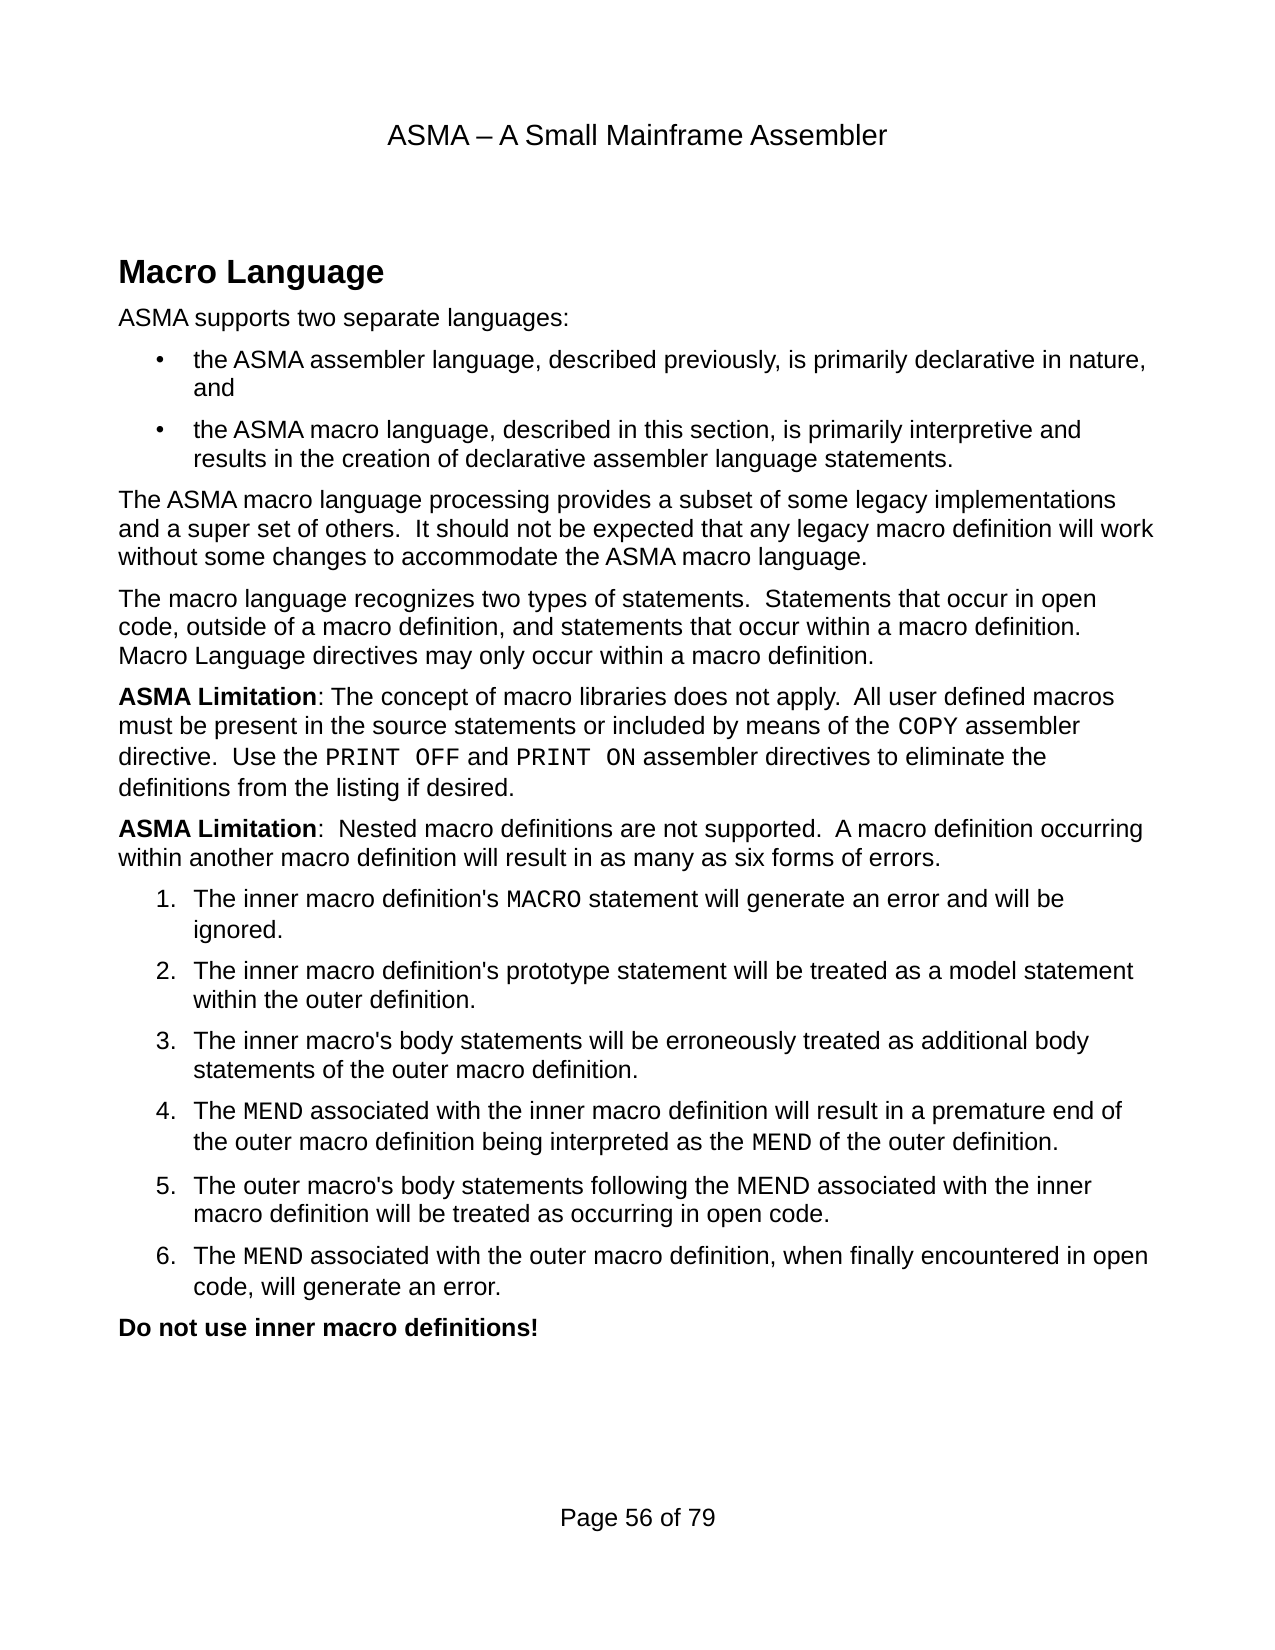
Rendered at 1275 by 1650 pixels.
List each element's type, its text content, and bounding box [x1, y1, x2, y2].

subtitle Macro Language [118, 252, 1157, 291]
list The outer macro's body statements following the MEND associated with the inner macro definition will be treated as occurring in open code. [156, 1171, 1157, 1228]
text The ASMA macro language processing provides a subset of some legacy implementations and a super set of others. It should not be expected that any legacy macro definition will work without some changes to accommodate the ASMA macro language. [118, 485, 1157, 571]
list the ASMA macro language, described in this section, is primarily interpretive and results in the creation of declarative assembler language statements. [156, 415, 1157, 472]
list the ASMA assembler language, described previously, is primarily declarative in nature, and [156, 344, 1157, 402]
list The MEND associated with the outer macro definition, when finally encountered in open code, will generate an error. [156, 1241, 1157, 1300]
list The inner macro definition's prototype statement will be treated as a model statement within the outer definition. [156, 956, 1157, 1014]
list The inner macro definition's MACRO statement will generate an error and will be ignored. [156, 884, 1157, 944]
text Do not use inner macro definitions! [118, 1313, 1157, 1342]
text The macro language recognizes two types of statements. Statements that occur in open code, outside of a macro definition, and statements that occur within a macro definition. Macro Language directives may only occur within a macro definition. [118, 583, 1157, 670]
text ASMA supports two separate languages: [118, 303, 1157, 332]
list The MEND associated with the inner macro definition will result in a premature end of the outer macro definition being interpreted as the MEND of the outer definition. [156, 1096, 1157, 1158]
list The inner macro's body statements will be erroneously treated as additional body statements of the outer macro definition. [156, 1026, 1157, 1084]
text ASMA Limitation: Nested macro definitions are not supported. A macro definition occurring within another macro definition will result in as many as six forms of errors. [118, 814, 1157, 872]
text ASMA Limitation: The concept of macro libraries does not apply. All user defined macros must be present in the source statements or included by means of the COPY assembler directive. Use the PRINT OFF and PRINT ON assembler directives to eliminate the definitions from the listing if desired. [118, 682, 1157, 802]
